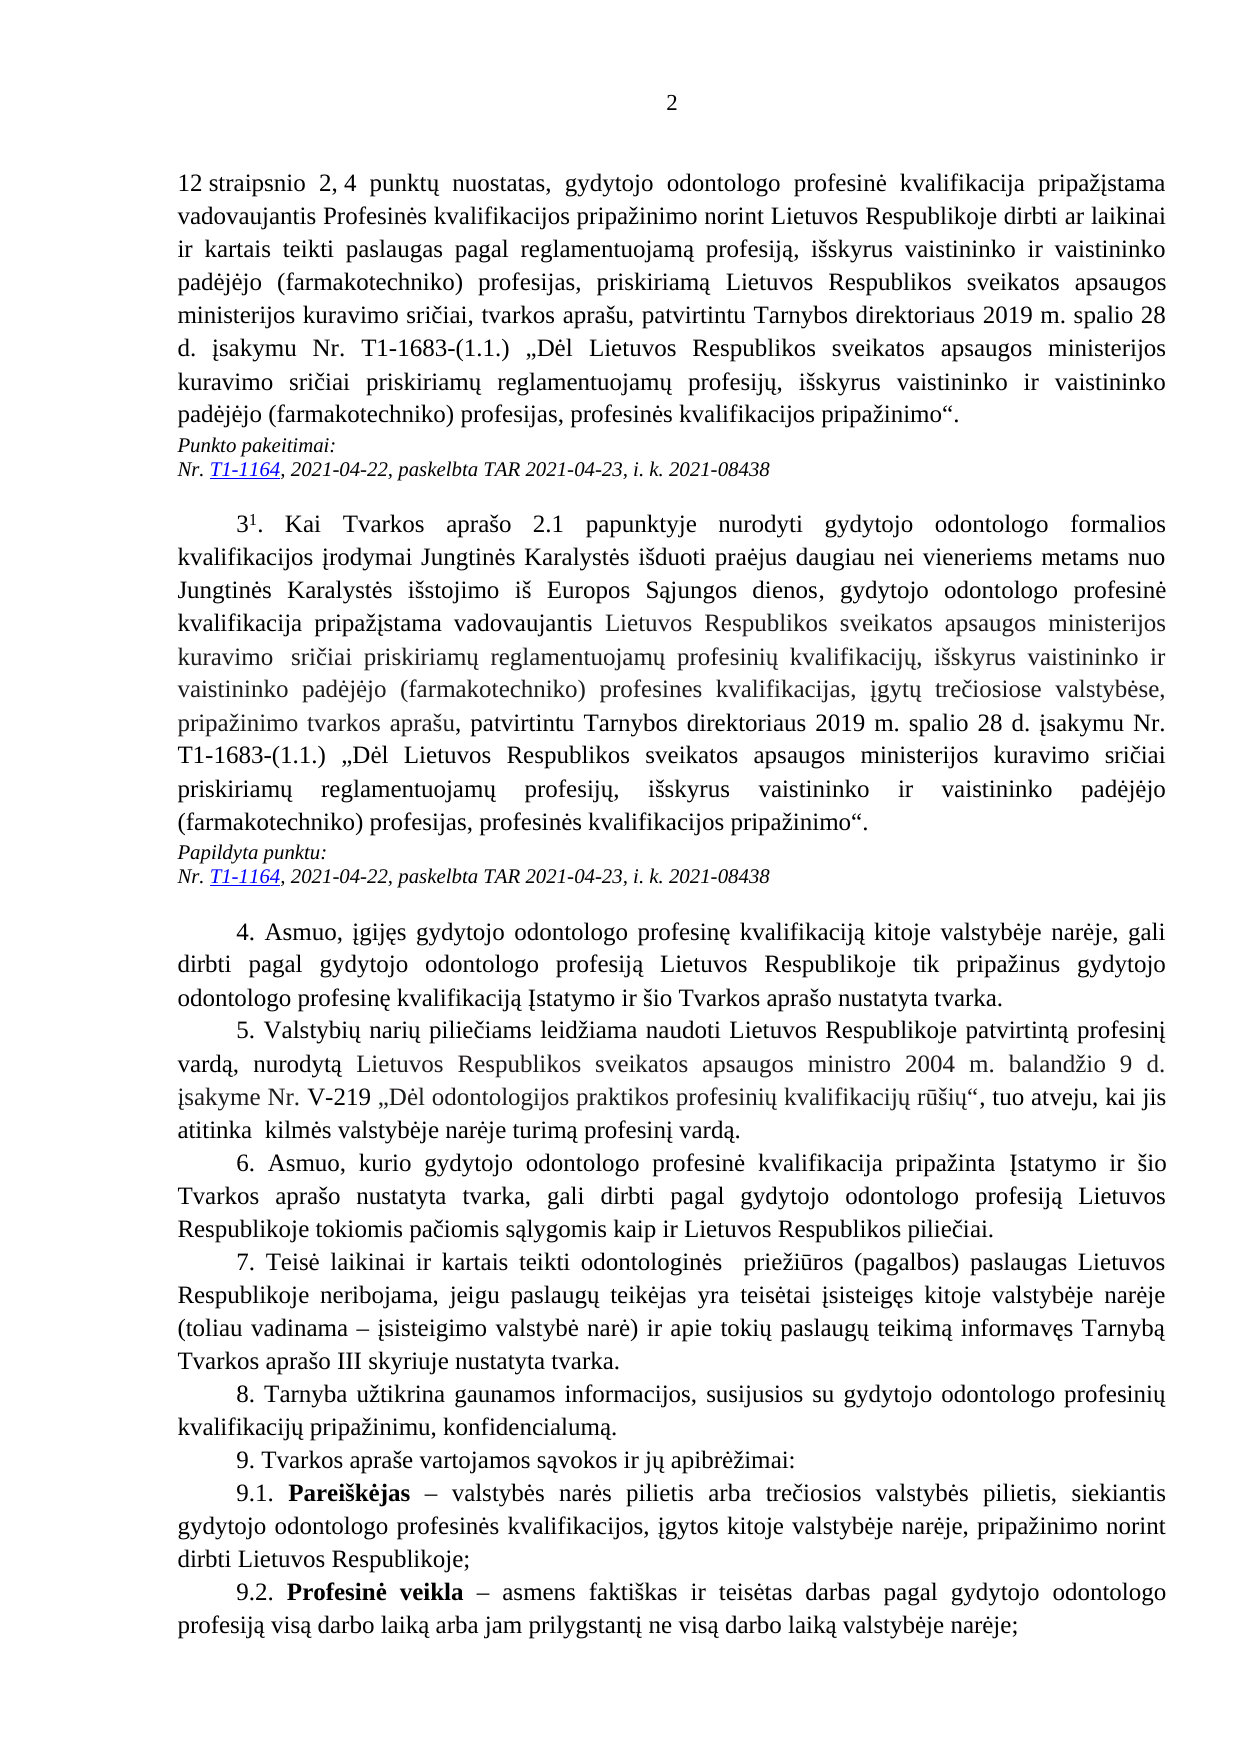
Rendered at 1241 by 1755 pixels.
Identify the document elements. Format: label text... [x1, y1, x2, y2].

text Nr. T1-1164, 2021-04-22, paskelbta TAR 2021-04-23, i. k. 2021-08438 [177, 457, 1167, 481]
text 31. Kai Tvarkos aprašo 2.1 papunktyje nurodyti gydytojo odontologo formalios kvalifikacijos įrodymai Jungtinės Karalystės išduoti praėjus daugiau nei vieneriems metams nuo Jungtinės Karalystės išstojimo iš Europos Sąjungos dienos, gydytojo odontologo profesinė kvalifikacija pripažįstama vadovaujantis Lietuvos Respublikos sveikatos apsaugos ministerijos kuravimo sričiai priskiriamų reglamentuojamų profesinių kvalifikacijų, išskyrus vaistininko ir vaistininko padėjėjo (farmakotechniko) profesines kvalifikacijas, įgytų trečiosiose valstybėse, pripažinimo tvarkos aprašu, patvirtintu Tarnybos direktoriaus 2019 m. spalio 28 d. įsakymu Nr. T1-1683-(1.1.) „Dėl Lietuvos Respublikos sveikatos apsaugos ministerijos kuravimo sričiai priskiriamų reglamentuojamų profesijų, išskyrus vaistininko ir vaistininko padėjėjo (farmakotechniko) profesijas, profesinės kvalifikacijos pripažinimo“. [177, 509, 1167, 835]
text 9.1. Pareiškėjas – valstybės narės pilietis arba trečiosios valstybės pilietis, siekiantis gydytojo odontologo profesinės kvalifikacijos, įgytos kitoje valstybėje narėje, pripažinimo norint dirbti Lietuvos Respublikoje; [177, 1478, 1167, 1573]
text Papildyta punktu: [177, 840, 1167, 864]
text Punkto pakeitimai: [177, 433, 1167, 457]
text 8. Tarnyba užtikrina gaunamos informacijos, susijusios su gydytojo odontologo profesinių kvalifikacijų pripažinimu, konfidencialumą. [177, 1379, 1167, 1441]
text Nr. T1-1164, 2021-04-22, paskelbta TAR 2021-04-23, i. k. 2021-08438 [177, 864, 1167, 888]
text 12 straipsnio 2, 4 punktų nuostatas, gydytojo odontologo profesinė kvalifikacija pripažįstama vadovaujantis Profesinės kvalifikacijos pripažinimo norint Lietuvos Respublikoje dirbti ar laikinai ir kartais teikti paslaugas pagal reglamentuojamą profesiją, išskyrus vaistininko ir vaistininko padėjėjo (farmakotechniko) profesijas, priskiriamą Lietuvos Respublikos sveikatos apsaugos ministerijos kuravimo sričiai, tvarkos aprašu, patvirtintu Tarnybos direktoriaus 2019 m. spalio 28 d. įsakymu Nr. T1-1683-(1.1.) „Dėl Lietuvos Respublikos sveikatos apsaugos ministerijos kuravimo sričiai priskiriamų reglamentuojamų profesijų, išskyrus vaistininko ir vaistininko padėjėjo (farmakotechniko) profesijas, profesinės kvalifikacijos pripažinimo“. [177, 168, 1167, 428]
text 5. Valstybių narių piliečiams leidžiama naudoti Lietuvos Respublikoje patvirtintą profesinį vardą, nurodytą Lietuvos Respublikos sveikatos apsaugos ministro 2004 m. balandžio 9 d. įsakyme Nr. V-219 „Dėl odontologijos praktikos profesinių kvalifikacijų rūšių“, tuo atveju, kai jis atitinka kilmės valstybėje narėje turimą profesinį vardą. [177, 1016, 1167, 1143]
text 4. Asmuo, įgijęs gydytojo odontologo profesinę kvalifikaciją kitoje valstybėje narėje, gali dirbti pagal gydytojo odontologo profesiją Lietuvos Respublikoje tik pripažinus gydytojo odontologo profesinę kvalifikaciją Įstatymo ir šio Tvarkos aprašo nustatyta tvarka. [177, 917, 1167, 1011]
text 6. Asmuo, kurio gydytojo odontologo profesinė kvalifikacija pripažinta Įstatymo ir šio Tvarkos aprašo nustatyta tvarka, gali dirbti pagal gydytojo odontologo profesiją Lietuvos Respublikoje tokiomis pačiomis sąlygomis kaip ir Lietuvos Respublikos piliečiai. [177, 1148, 1167, 1242]
text 9. Tvarkos apraše vartojamos sąvokos ir jų apibrėžimai: [177, 1445, 1167, 1474]
text 9.2. Profesinė veikla – asmens faktiškas ir teisėtas darbas pagal gydytojo odontologo profesiją visą darbo laiką arba jam prilygstantį ne visą darbo laiką valstybėje narėje; [177, 1577, 1167, 1639]
text 7. Teisė laikinai ir kartais teikti odontologinės priežiūros (pagalbos) paslaugas Lietuvos Respublikoje neribojama, jeigu paslaugų teikėjas yra teisėtai įsisteigęs kitoje valstybėje narėje (toliau vadinama – įsisteigimo valstybė narė) ir apie tokių paslaugų teikimą informavęs Tarnybą Tvarkos aprašo III skyriuje nustatyta tvarka. [177, 1247, 1167, 1374]
